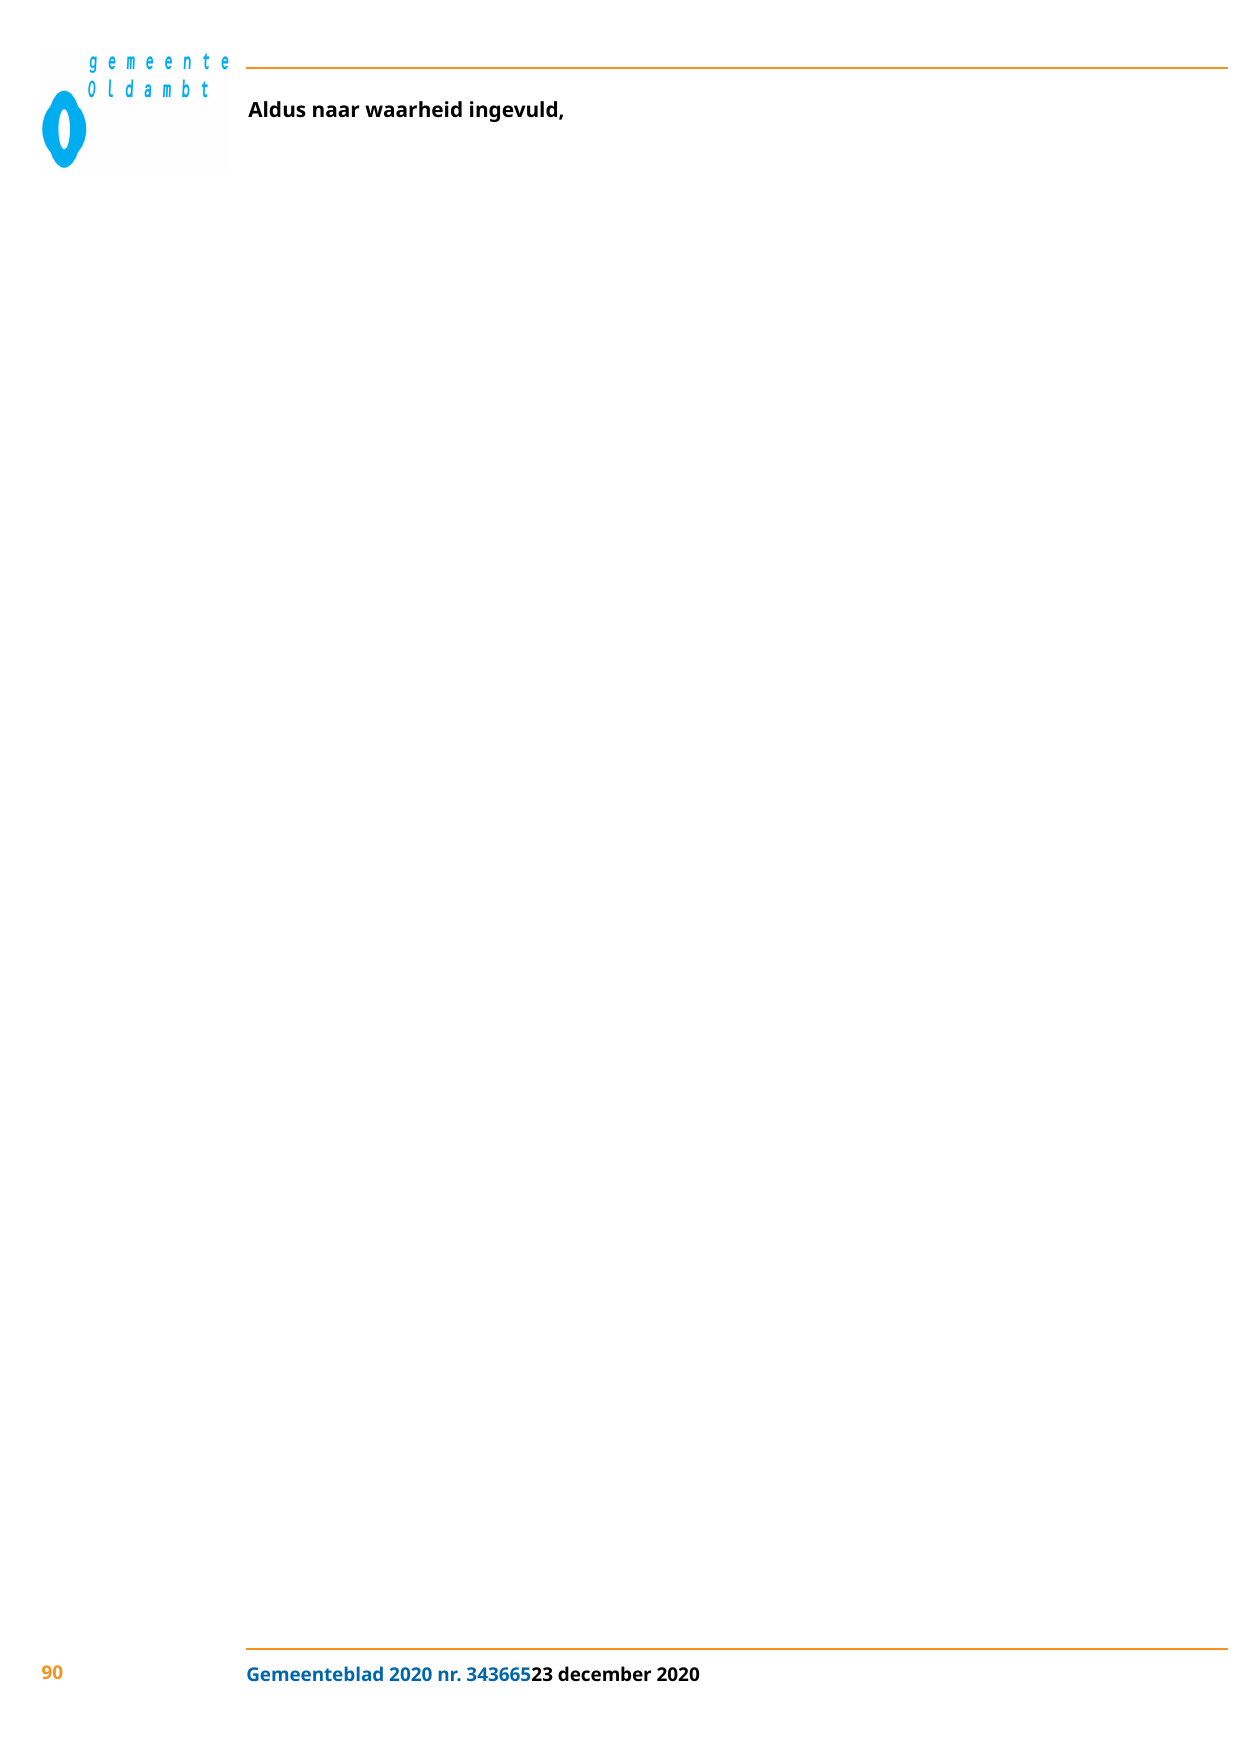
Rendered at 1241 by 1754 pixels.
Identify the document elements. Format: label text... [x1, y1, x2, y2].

text Aldus naar waarheid ingevuld, [248, 95, 1152, 123]
picture [41, 47, 231, 172]
